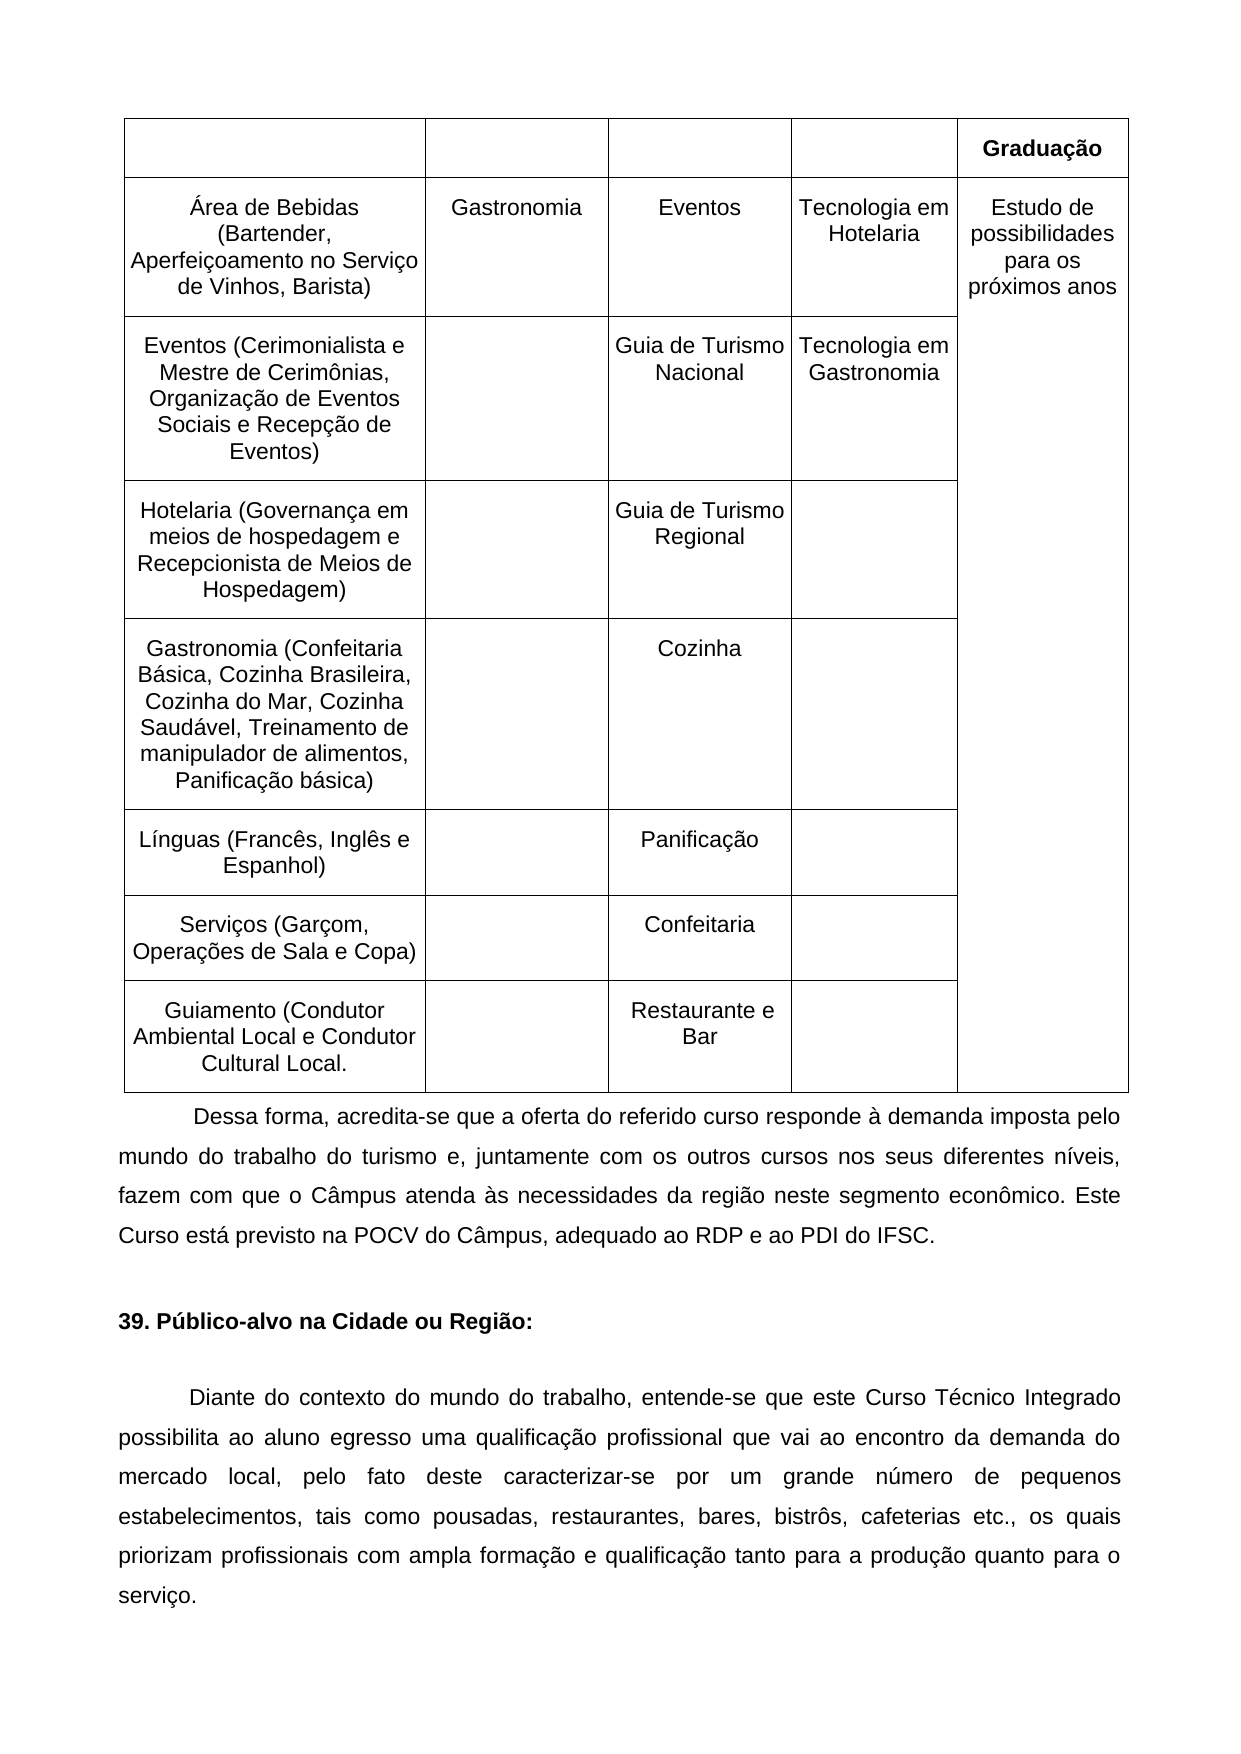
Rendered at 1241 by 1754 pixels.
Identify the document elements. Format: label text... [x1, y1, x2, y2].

table_cell [426, 810, 608, 895]
subtitle 39. Público-alvo na Cidade ou Região: [118, 1308, 1122, 1334]
table_cell Cozinha [609, 619, 791, 809]
table_header [426, 119, 608, 177]
table_cell [426, 619, 608, 809]
table_header [792, 119, 957, 177]
table_cell [426, 896, 608, 980]
table_cell Gastronomia (Confeitaria Básica, Cozinha Brasileira, Cozinha do Mar, Cozinha Saudável, Treinamento de manipulador de alimentos, Panificação básica) [125, 619, 425, 809]
table_cell [792, 619, 957, 809]
table_cell [426, 317, 608, 480]
table_cell Eventos (Cerimonialista e Mestre de Cerimônias, Organização de Eventos Sociais e Recepção de Eventos) [125, 317, 425, 480]
table_cell Hotelaria (Governança em meios de hospedagem e Recepcionista de Meios de Hospedagem) [125, 481, 425, 618]
table_cell Área de Bebidas (Bartender, Aperfeiçoamento no Serviço de Vinhos, Barista) [125, 178, 425, 316]
table_cell Restaurante e Bar [609, 981, 791, 1092]
text Diante do contexto do mundo do trabalho, entende-se que este Curso Técnico Integrado possibilita ao aluno egresso uma qualificação profissional que vai ao encontro da demanda do mercado local, pelo fato deste caracterizar-se por um grande número de pequenos estabelecimentos, tais como pousadas, restaurantes, bares, bistrôs, cafeterias etc., os quais priorizam profissionais com ampla formação e qualificação tanto para a produção quanto para o serviço. [118, 1384, 1122, 1608]
table_header [609, 119, 791, 177]
table_cell [792, 810, 957, 895]
table_cell Serviços (Garçom, Operações de Sala e Copa) [125, 896, 425, 980]
table_header [125, 119, 425, 177]
table_cell [792, 981, 957, 1092]
table_cell Línguas (Francês, Inglês e Espanhol) [125, 810, 425, 895]
table_cell Guiamento (Condutor Ambiental Local e Condutor Cultural Local. [125, 981, 425, 1092]
table_cell Guia de Turismo Regional [609, 481, 791, 618]
table_cell Tecnologia em Hotelaria [792, 178, 957, 316]
text Dessa forma, acredita-se que a oferta do referido curso responde à demanda imposta pelo mundo do trabalho do turismo e, juntamente com os outros cursos nos seus diferentes níveis, fazem com que o Câmpus atenda às necessidades da região neste segmento econômico. Este Curso está previsto na POCV do Câmpus, adequado ao RDP e ao PDI do IFSC. [118, 1103, 1122, 1248]
table_header Graduação [958, 119, 1128, 177]
table_cell Eventos [609, 178, 791, 316]
table_cell Confeitaria [609, 896, 791, 980]
table_cell Estudo de possibilidades para os próximos anos [958, 178, 1128, 1092]
table_cell Tecnologia em Gastronomia [792, 317, 957, 480]
table_cell [792, 896, 957, 980]
table_cell Gastronomia [426, 178, 608, 316]
table_cell Guia de Turismo Nacional [609, 317, 791, 480]
table_cell Panificação [609, 810, 791, 895]
table_cell [426, 481, 608, 618]
table_cell [426, 981, 608, 1092]
table_cell [792, 481, 957, 618]
